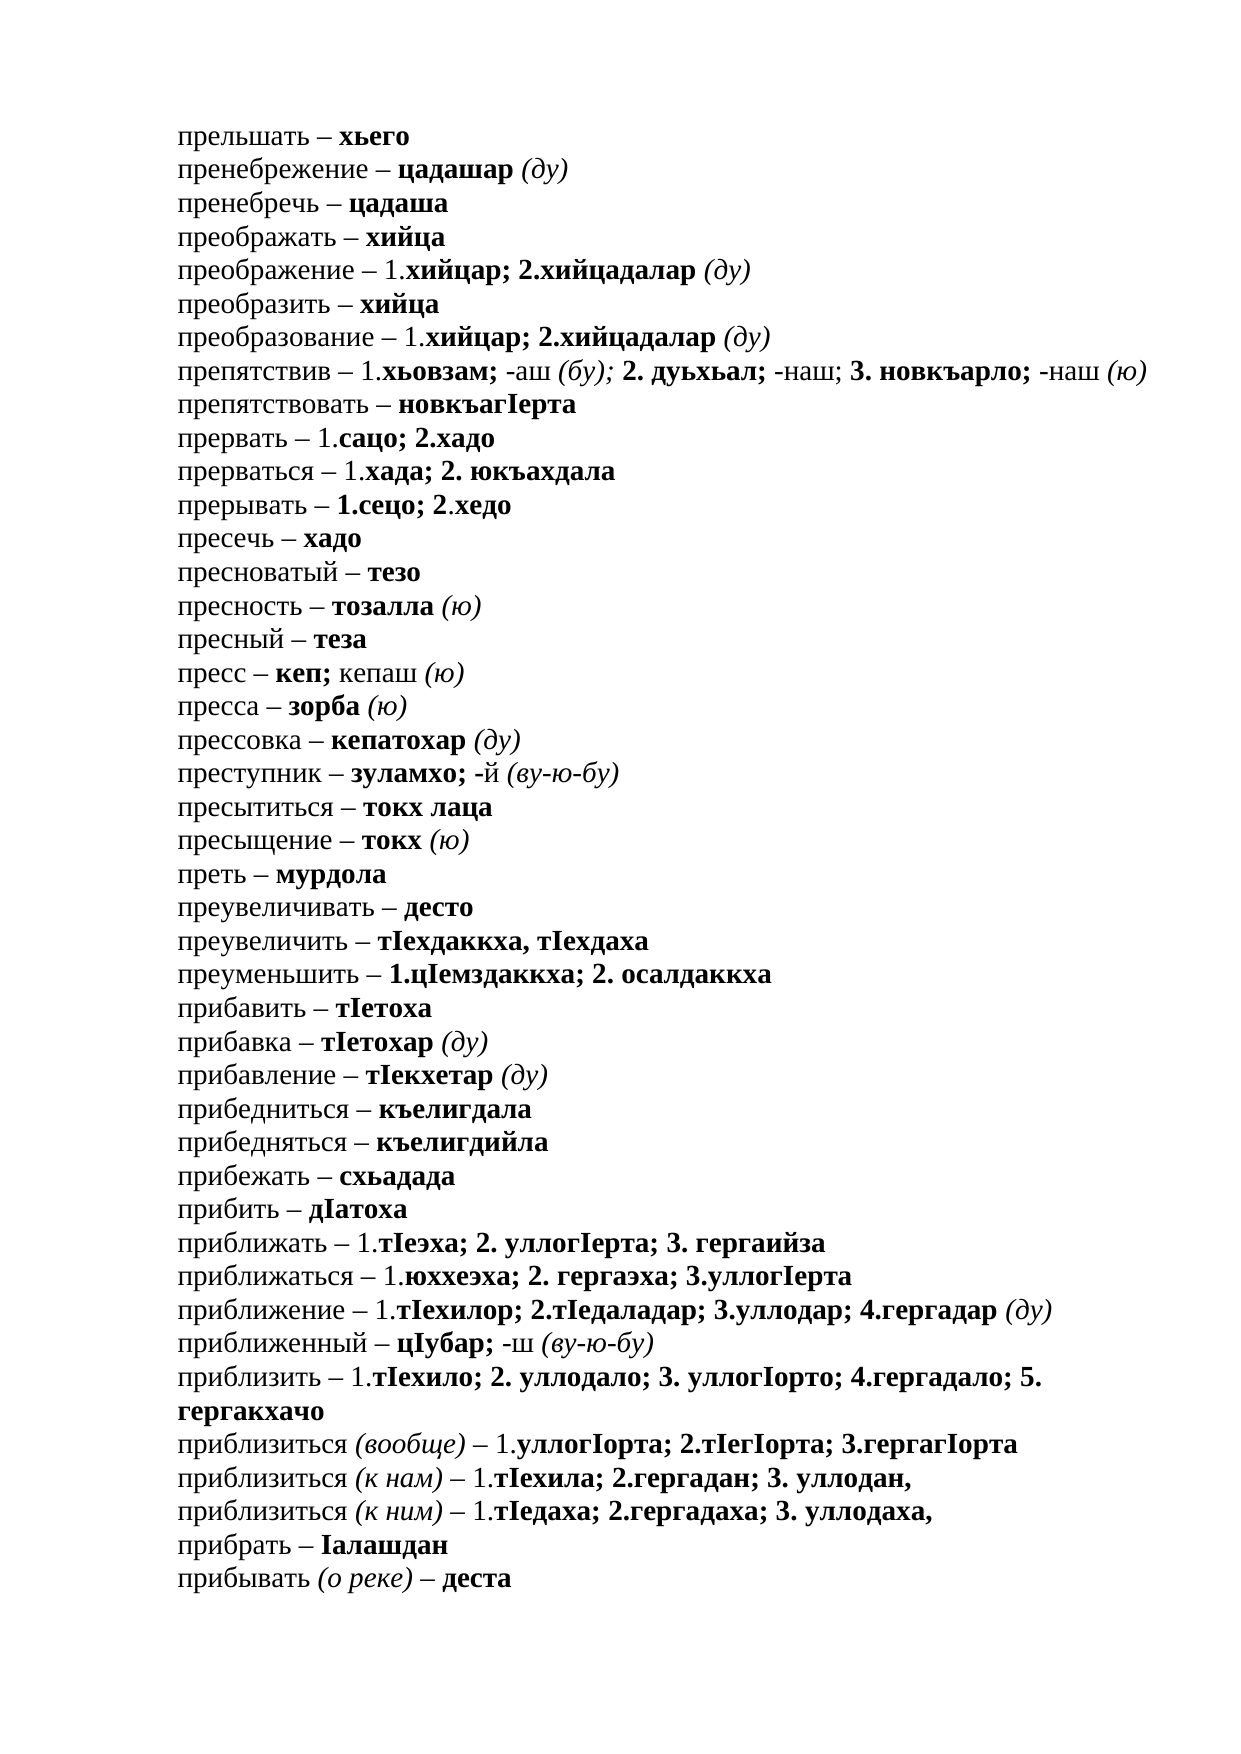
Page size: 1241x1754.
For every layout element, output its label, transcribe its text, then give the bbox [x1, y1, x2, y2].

text пресноватый – тезо [177, 554, 1152, 588]
text приближать – 1.тӀеэха; 2. уллогӀерта; 3. гергаийза [177, 1225, 1152, 1258]
text прибедниться – къелигдала [177, 1091, 1152, 1124]
text приблизиться (к нам) – 1.тӀехила; 2.гергадан; 3. уллодан, [177, 1460, 1152, 1493]
text прибавить – тӀетоха [177, 990, 1152, 1024]
text прервать – 1.сацо; 2.хадо [177, 420, 1152, 453]
text прибавка – тӀетохар (ду) [177, 1024, 1152, 1057]
text прибедняться – къелигдийла [177, 1124, 1152, 1158]
text приближаться – 1.юххеэха; 2. гергаэха; 3.уллогӀерта [177, 1258, 1152, 1292]
text пресечь – хадо [177, 521, 1152, 554]
text препятствив – 1.хьовзам; -аш (бу); 2. дуьхьал; -наш; 3. новкъарло; -наш (ю) [177, 353, 1152, 386]
text преть – мурдола [177, 856, 1152, 889]
text приблизить – 1.тӀехило; 2. уллодало; 3. уллогӀорто; 4.гергадало; 5. гергакхачо [177, 1359, 1152, 1426]
text преобразование – 1.хийцар; 2.хийцадалар (ду) [177, 319, 1152, 353]
text прибрать – Ӏалашдан [177, 1527, 1152, 1560]
text препятствовать – новкъагӀерта [177, 386, 1152, 420]
text прибить – дӀатоха [177, 1191, 1152, 1225]
text приблизиться (к ним) – 1.тӀедаха; 2.гергадаха; 3. уллодаха, [177, 1493, 1152, 1527]
text прибывать (о реке) – деста [177, 1560, 1152, 1594]
text приближенный – цӀубар; -ш (ву-ю-бу) [177, 1326, 1152, 1359]
text прибежать – схьадада [177, 1158, 1152, 1191]
text преувеличивать – десто [177, 889, 1152, 923]
text прерваться – 1.хада; 2. юкъахдала [177, 453, 1152, 487]
text пренебречь – цадаша [177, 185, 1152, 219]
text преображать – хийца [177, 219, 1152, 252]
text прибавление – тӀекхетар (ду) [177, 1057, 1152, 1091]
text пренебрежение – цадашар (ду) [177, 152, 1152, 185]
text прельшать – хьего [177, 118, 1152, 152]
text прерывать – 1.сецо; 2.хедо [177, 487, 1152, 521]
text пресный – теза [177, 621, 1152, 655]
text пресытиться – токх лаца [177, 789, 1152, 822]
text приближение – 1.тӀехилор; 2.тӀедаладар; 3.уллодар; 4.гергадар (ду) [177, 1292, 1152, 1326]
text приблизиться (вообще) – 1.уллогӀорта; 2.тӀегӀорта; 3.гергагӀорта [177, 1426, 1152, 1460]
text пресность – тозалла (ю) [177, 588, 1152, 621]
text преуменьшить – 1.цӀемздаккха; 2. осалдаккха [177, 957, 1152, 990]
text пресс – кеп; кепаш (ю) [177, 655, 1152, 688]
text прессовка – кепатохар (ду) [177, 722, 1152, 755]
text пресыщение – токх (ю) [177, 822, 1152, 856]
text пресса – зорба (ю) [177, 688, 1152, 722]
text преувеличить – тӀехдаккха, тӀехдаха [177, 923, 1152, 957]
text преступник – зуламхо; -й (ву-ю-бу) [177, 755, 1152, 789]
text преображение – 1.хийцар; 2.хийцадалар (ду) [177, 252, 1152, 286]
text преобразить – хийца [177, 286, 1152, 319]
